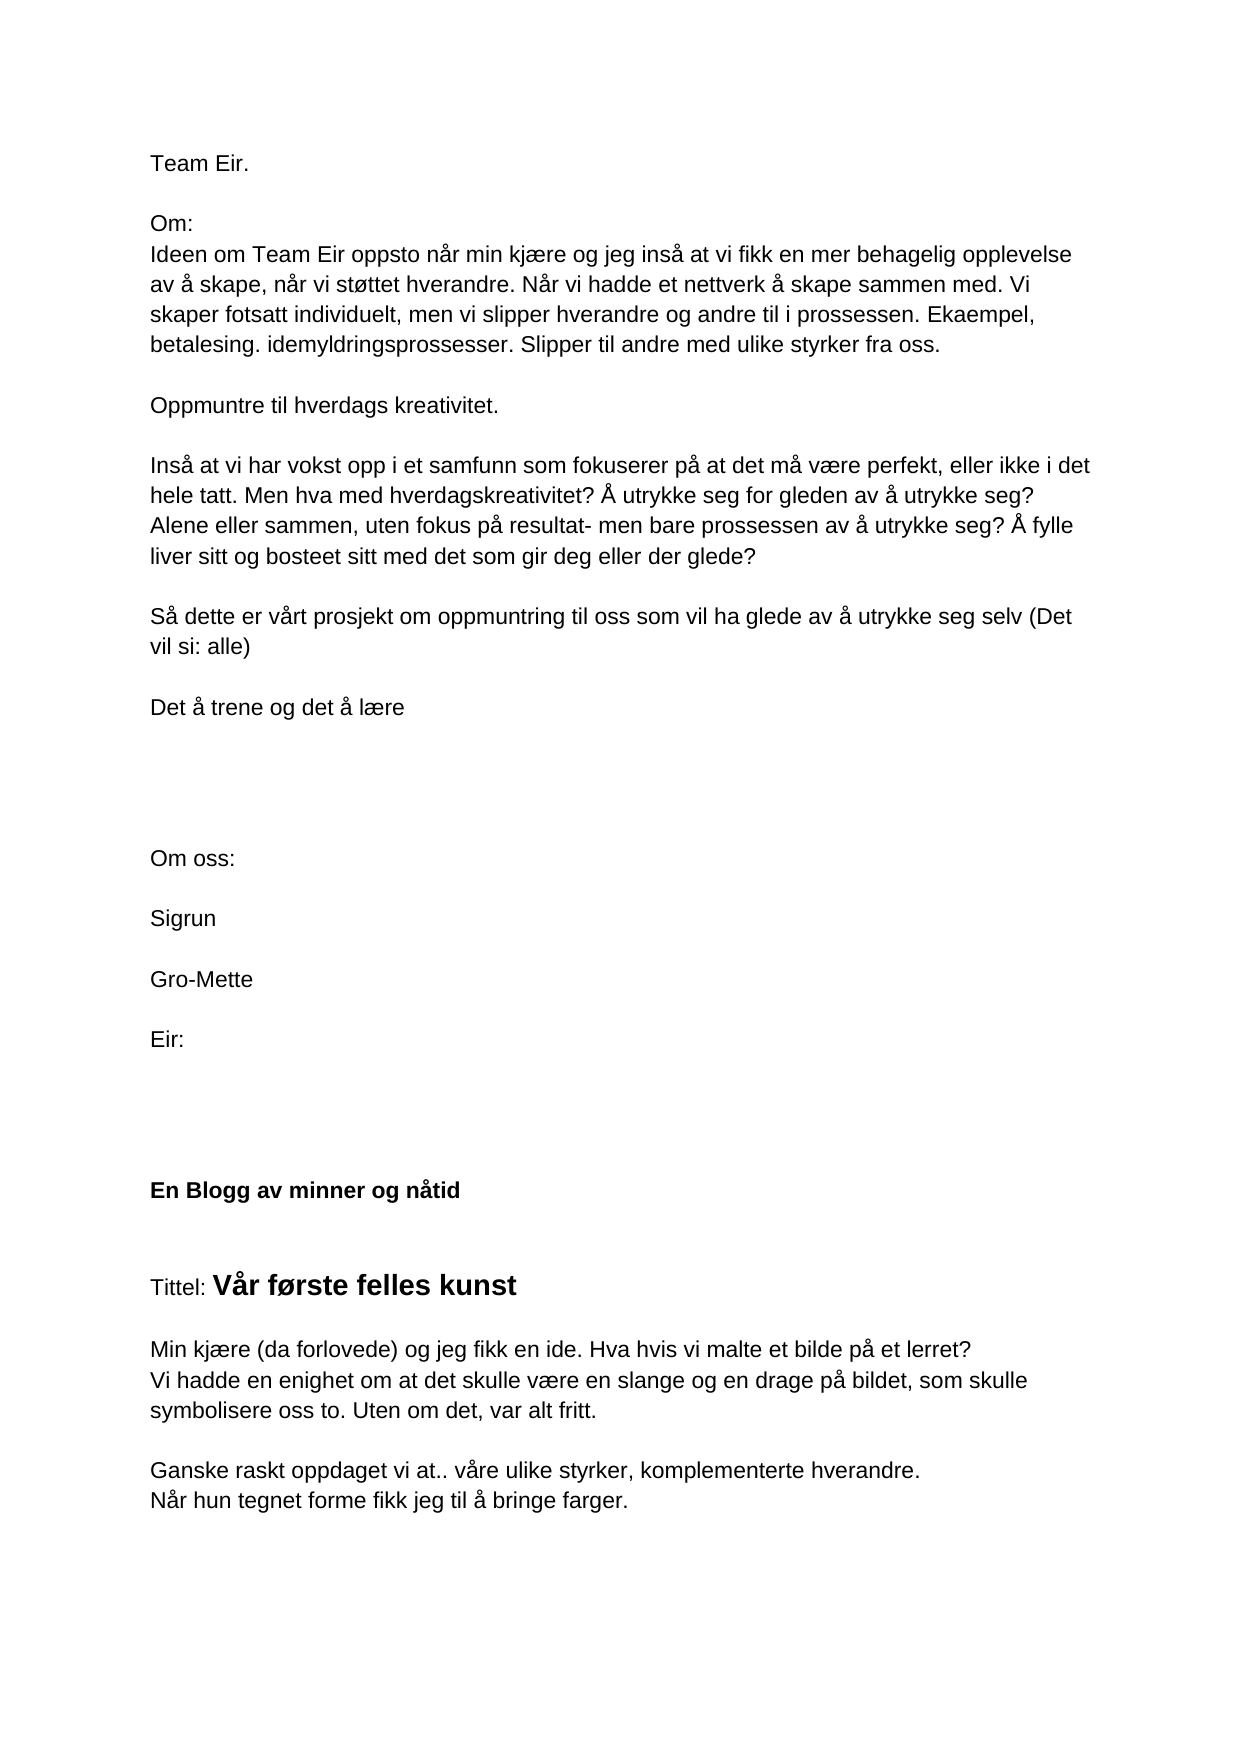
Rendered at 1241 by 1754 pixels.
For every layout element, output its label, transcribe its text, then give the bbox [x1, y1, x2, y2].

text Oppmuntre til hverdags kreativitet. [150, 392, 1090, 418]
text Vi hadde en enighet om at det skulle være en slange og en drage på bildet, som skulle symbolisere oss to. Uten om det, var alt fritt. [150, 1367, 1090, 1423]
text Om oss: [150, 845, 1090, 871]
text Ideen om Team Eir oppsto når min kjære og jeg inså at vi fikk en mer behagelig opplevelse av å skape, når vi støttet hverandre. Når vi hadde et nettverk å skape sammen med. Vi skaper fotsatt individuelt, men vi slipper hverandre og andre til i prossessen. Ekaempel, betalesing. idemyldringsprossesser. Slipper til andre med ulike styrker fra oss. [150, 241, 1090, 358]
text Sigrun [150, 905, 1090, 932]
text Så dette er vårt prosjekt om oppmuntring til oss som vil ha glede av å utrykke seg selv (Det vil si: alle) [150, 603, 1090, 660]
text Gro-Mette [150, 966, 1090, 992]
text Ganske raskt oppdaget vi at.. våre ulike styrker, komplementerte hverandre. [150, 1457, 1090, 1484]
text Det å trene og det å lære [150, 694, 1090, 720]
text Om: [150, 210, 1090, 237]
text Min kjære (da forlovede) og jeg fikk en ide. Hva hvis vi malte et bilde på et lerret? [150, 1336, 1090, 1363]
text Når hun tegnet forme fikk jeg til å bringe farger. [150, 1487, 1090, 1514]
text Inså at vi har vokst opp i et samfunn som fokuserer på at det må være perfekt, eller ikke i det hele tatt. Men hva med hverdagskreativitet? Å utrykke seg for gleden av å utrykke seg? Alene eller sammen, uten fokus på resultat- men bare prossessen av å utrykke seg? Å fylle liver sitt og bosteet sitt med det som gir deg eller der glede? [150, 452, 1090, 569]
text Eir: [150, 1026, 1090, 1052]
text En Blogg av minner og nåtid [150, 1177, 1090, 1203]
text Team Eir. [150, 150, 1090, 176]
text Tittel: Vår første felles kunst [150, 1268, 1090, 1301]
